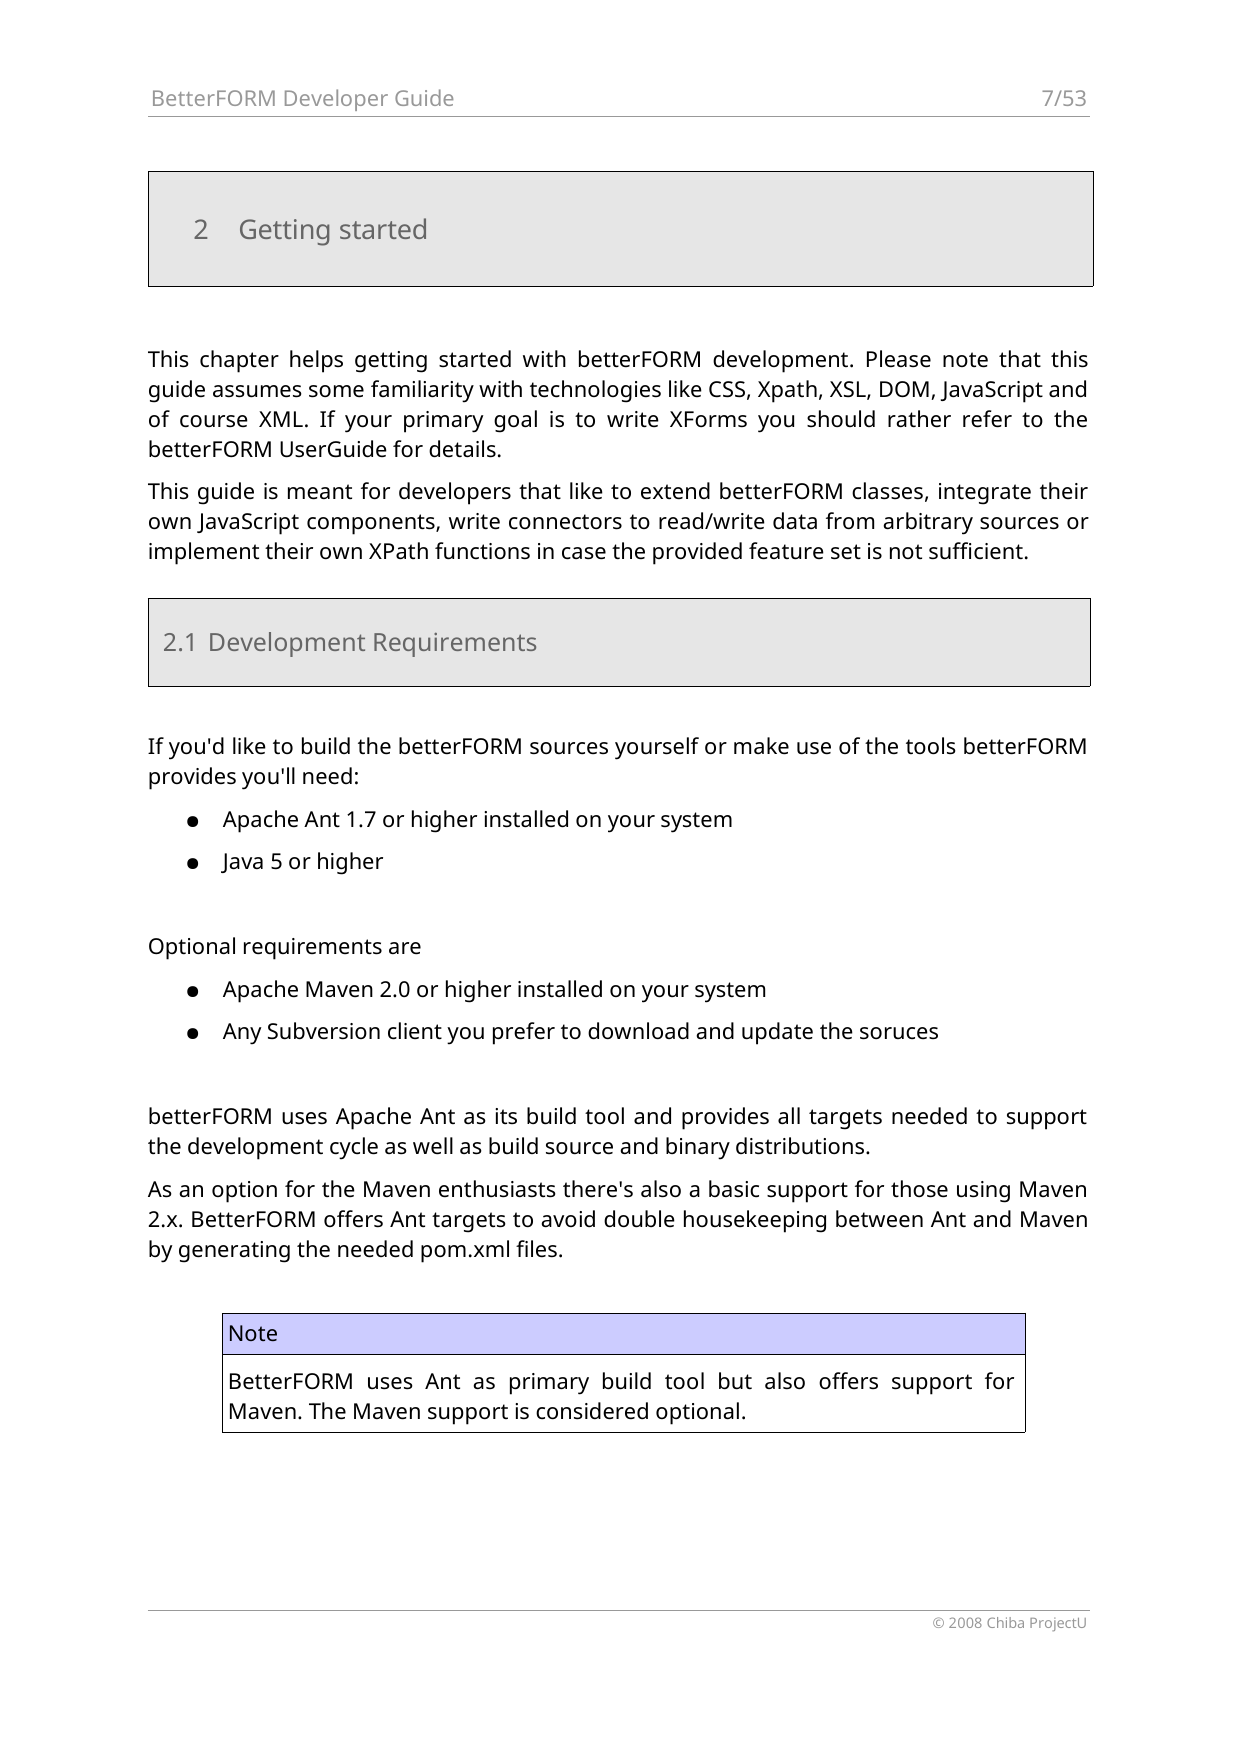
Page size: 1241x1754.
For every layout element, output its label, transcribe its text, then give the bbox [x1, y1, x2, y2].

subtitle Getting started [149, 172, 1093, 286]
text betterFORM uses Apache Ant as its build tool and provides all targets needed to support the development cycle as well as build source and binary distributions. [148, 1101, 1090, 1161]
subtitle Development Requirements [149, 599, 1090, 686]
text This chapter helps getting started with betterFORM development. Please note that this guide assumes some familiarity with technologies like CSS, Xpath, XSL, DOM, JavaScript and of course XML. If your primary goal is to write XForms you should rather refer to the betterFORM UserGuide for details. [148, 344, 1090, 464]
text If you'd like to build the betterFORM sources yourself or make use of the tools betterFORM provides you'll need: [148, 731, 1090, 791]
text As an option for the Maven enthusiasts there's also a basic support for those using Maven 2.x. BetterFORM offers Ant targets to avoid double housekeeping between Ant and Maven by generating the needed pom.xml files. [148, 1174, 1090, 1264]
text Optional requirements are [148, 931, 1090, 961]
list Java 5 or higher [185, 846, 1090, 876]
list Apache Maven 2.0 or higher installed on your system [185, 974, 1090, 1004]
table_header Note [223, 1314, 1025, 1354]
table_cell BetterFORM uses Ant as primary build tool but also offers support for Maven. The Maven support is considered optional. [223, 1355, 1025, 1432]
list Any Subversion client you prefer to download and update the soruces [185, 1016, 1090, 1046]
list Apache Ant 1.7 or higher installed on your system [185, 804, 1090, 834]
text This guide is meant for developers that like to extend betterFORM classes, integrate their own JavaScript components, write connectors to read/write data from arbitrary sources or implement their own XPath functions in case the provided feature set is not sufficient. [148, 476, 1090, 566]
